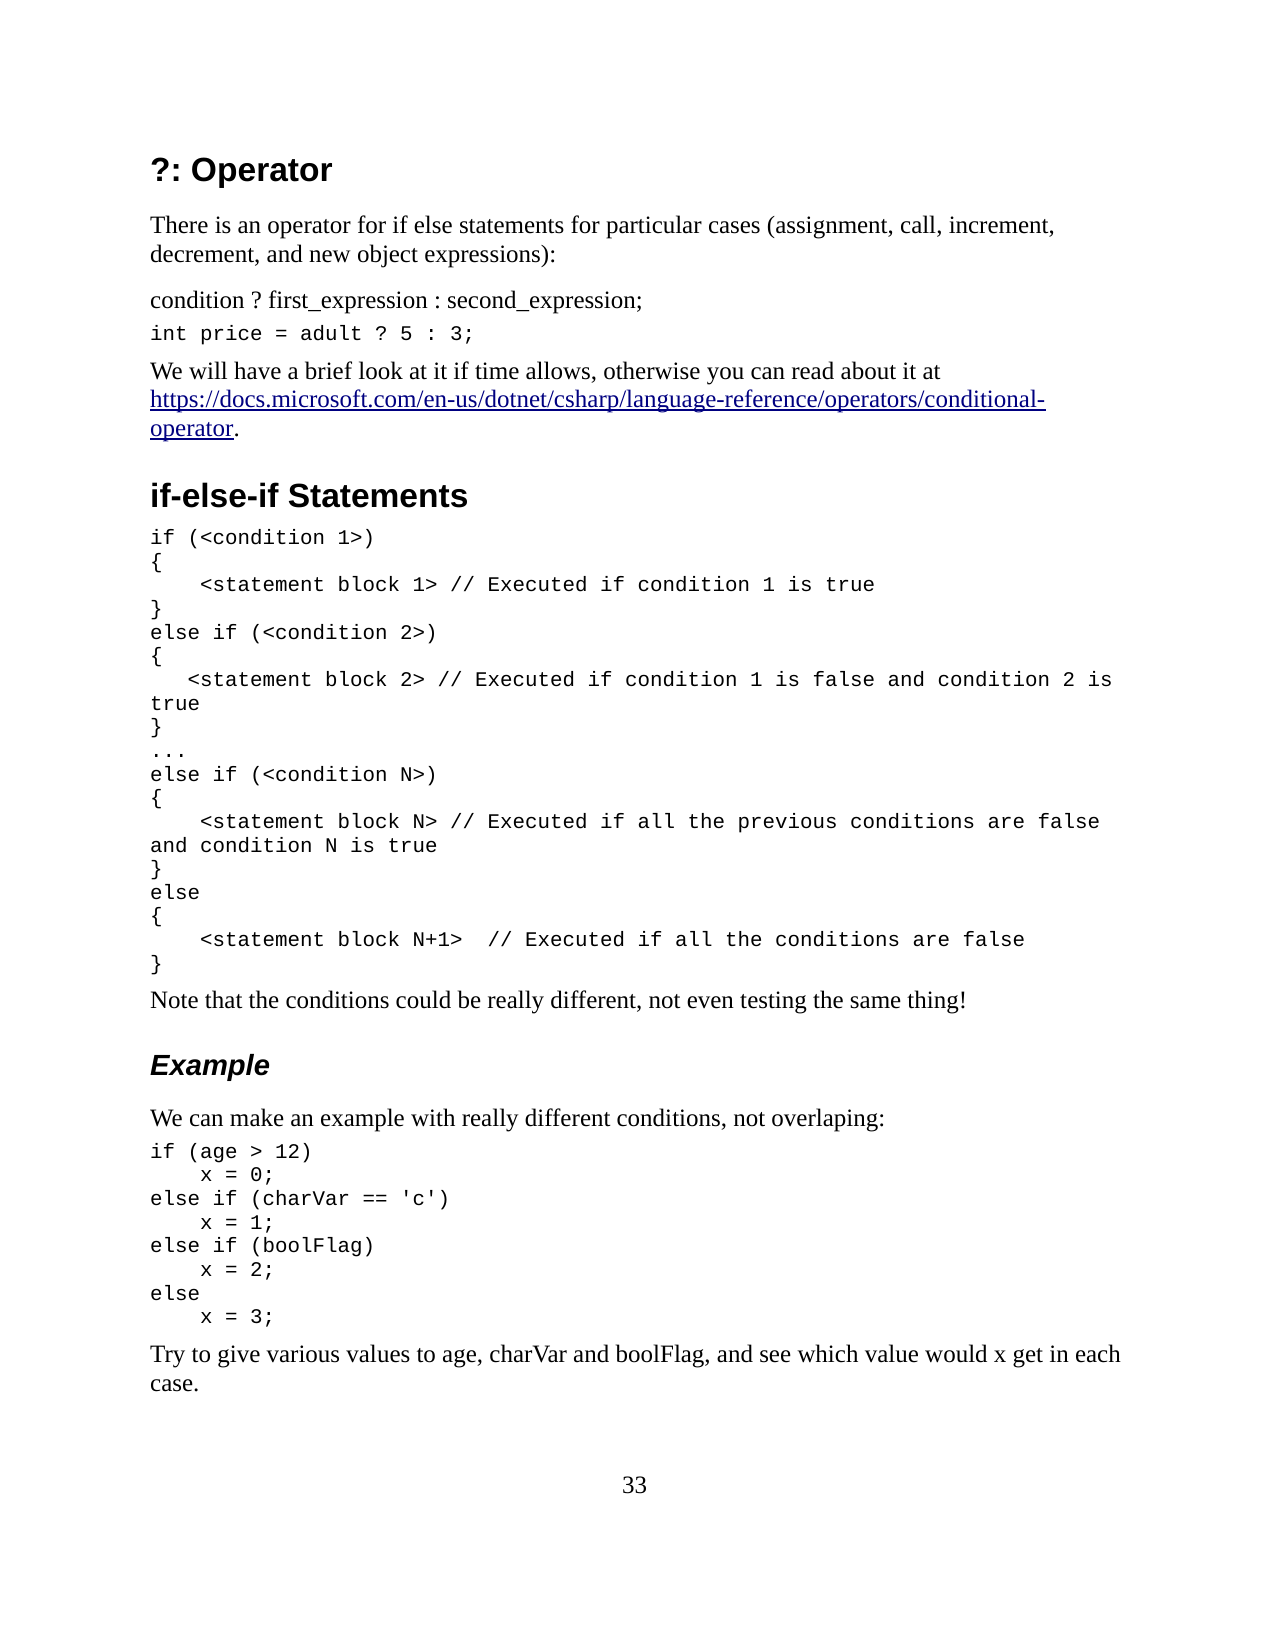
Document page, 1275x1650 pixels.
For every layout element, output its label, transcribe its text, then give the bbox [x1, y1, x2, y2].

text else [150, 1283, 1125, 1306]
text int price = adult ? 5 : 3; [150, 323, 1125, 347]
text if (age > 12) [150, 1141, 1125, 1164]
text <statement block N> // Executed if all the previous conditions are false and condition N is true [150, 811, 1125, 858]
text We can make an example with really different conditions, not overlaping: [150, 1103, 1125, 1132]
text else if (<condition N>) [150, 764, 1125, 787]
subtitle ?: Operator [150, 150, 1125, 189]
text x = 0; [150, 1164, 1125, 1188]
text x = 2; [150, 1259, 1125, 1283]
text Try to give various values to age, charVar and boolFlag, and see which value would x get in each case. [150, 1339, 1125, 1396]
text else if (charVar == 'c') [150, 1188, 1125, 1212]
text } [150, 953, 1125, 976]
text if (<condition 1>) [150, 527, 1125, 551]
text else [150, 882, 1125, 906]
text { [150, 551, 1125, 574]
subtitle if-else-if Statements [150, 476, 1125, 515]
text } [150, 858, 1125, 882]
text x = 1; [150, 1212, 1125, 1235]
text { [150, 787, 1125, 811]
text { [150, 906, 1125, 929]
text ... [150, 740, 1125, 764]
text We will have a brief look at it if time allows, otherwise you can read about it at https://docs.microsoft.com/en-us/dotnet/csharp/language-reference/operators/conditional-operator. [150, 356, 1125, 442]
text Note that the conditions could be really different, not even testing the same thing! [150, 985, 1125, 1014]
text else if (boolFlag) [150, 1235, 1125, 1259]
text <statement block 2> // Executed if condition 1 is false and condition 2 is true [150, 669, 1125, 716]
text <statement block N+1> // Executed if all the conditions are false [150, 929, 1125, 953]
subtitle Example [150, 1048, 1125, 1082]
text <statement block 1> // Executed if condition 1 is true [150, 574, 1125, 598]
text } [150, 716, 1125, 740]
text { [150, 645, 1125, 669]
text else if (<condition 2>) [150, 622, 1125, 645]
text x = 3; [150, 1306, 1125, 1330]
text condition ? first_expression : second_expression; [150, 286, 1125, 314]
text } [150, 598, 1125, 622]
text There is an operator for if else statements for particular cases (assignment, call, increment, decrement, and new object expressions): [150, 210, 1125, 268]
